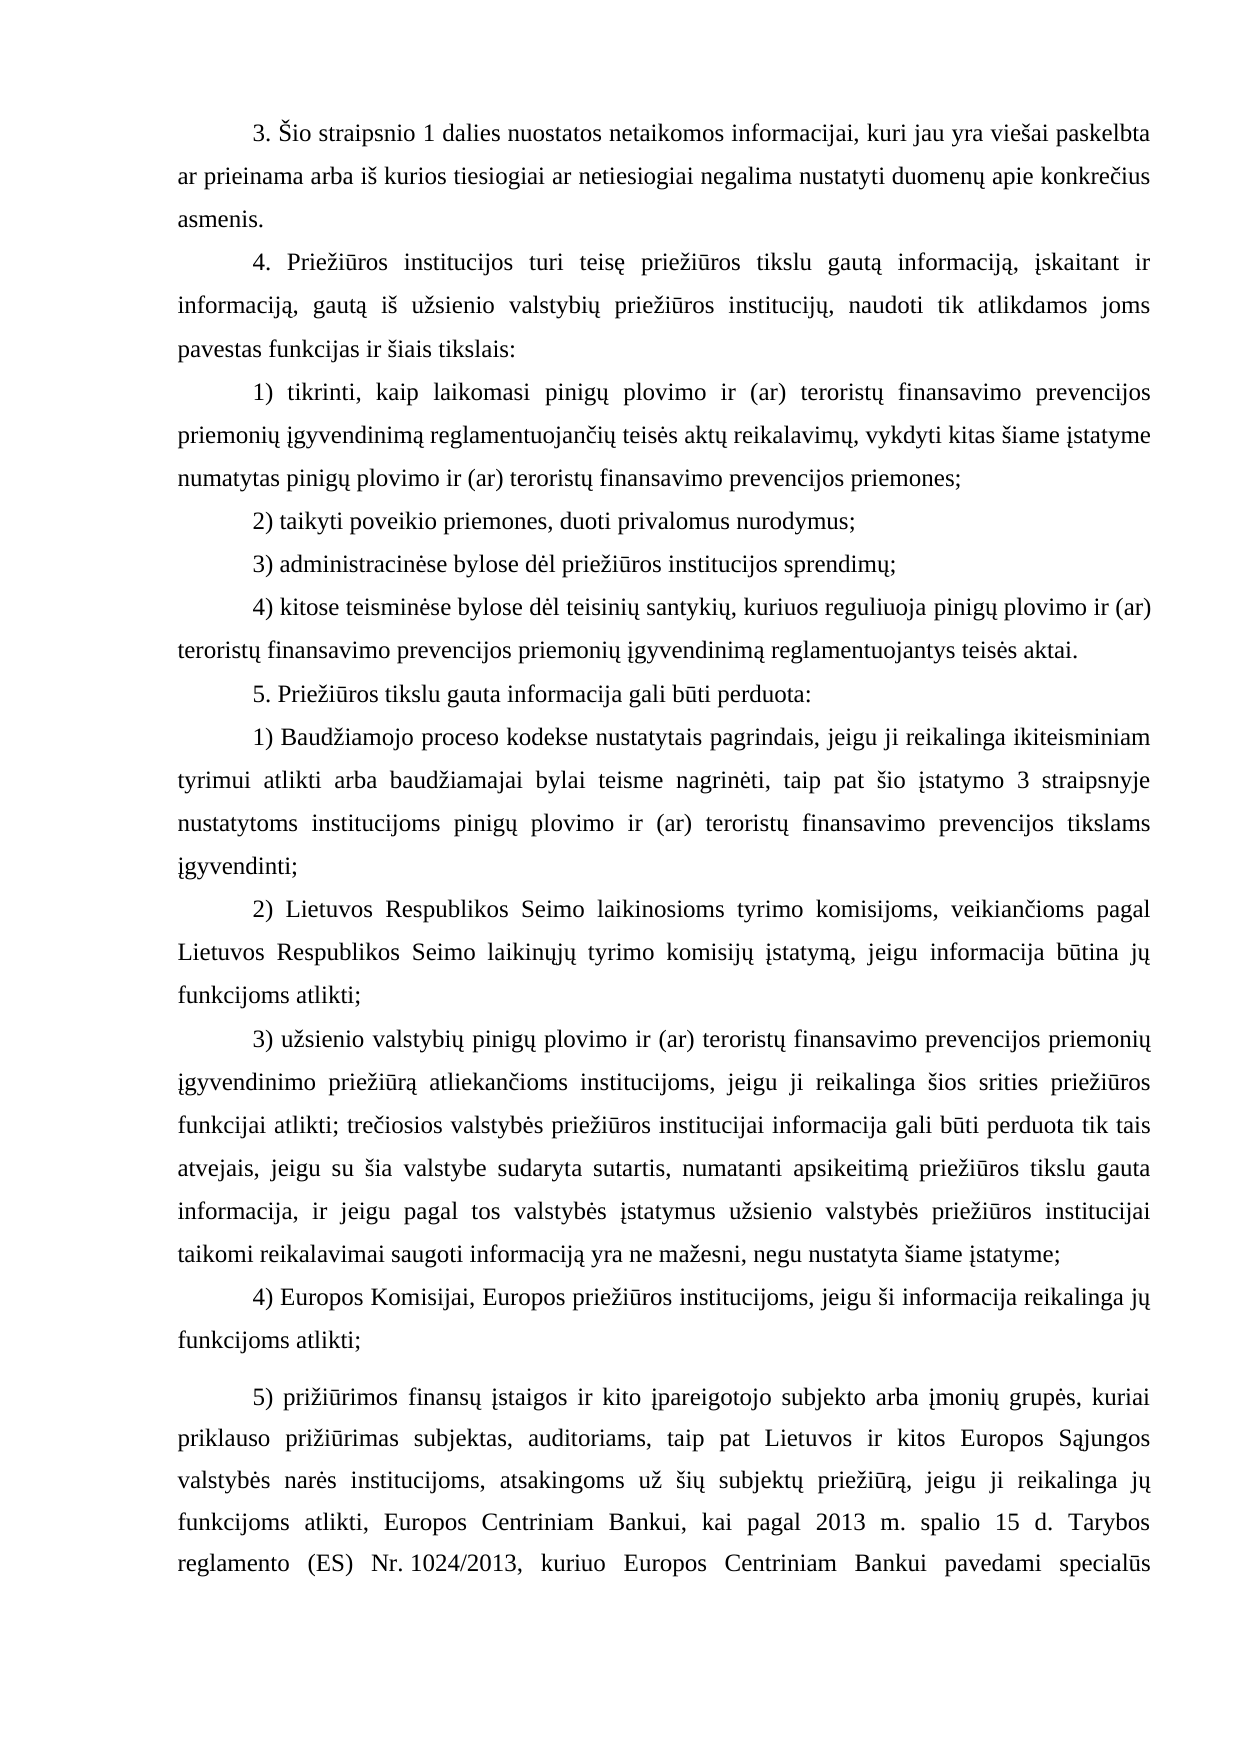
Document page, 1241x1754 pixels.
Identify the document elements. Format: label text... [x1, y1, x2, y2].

text 1) Baudžiamojo proceso kodekse nustatytais pagrindais, jeigu ji reikalinga ikiteisminiam tyrimui atlikti arba baudžiamajai bylai teisme nagrinėti, taip pat šio įstatymo 3 straipsnyje nustatytoms institucijoms pinigų plovimo ir (ar) teroristų finansavimo prevencijos tikslams įgyvendinti; [177, 722, 1152, 880]
text 3) administracinėse bylose dėl priežiūros institucijos sprendimų; [177, 549, 1152, 578]
text 4. Priežiūros institucijos turi teisę priežiūros tikslu gautą informaciją, įskaitant ir informaciją, gautą iš užsienio valstybių priežiūros institucijų, naudoti tik atlikdamos joms pavestas funkcijas ir šiais tikslais: [177, 247, 1152, 362]
text 2) Lietuvos Respublikos Seimo laikinosioms tyrimo komisijoms, veikiančioms pagal Lietuvos Respublikos Seimo laikinųjų tyrimo komisijų įstatymą, jeigu informacija būtina jų funkcijoms atlikti; [177, 894, 1152, 1009]
text 4) kitose teisminėse bylose dėl teisinių santykių, kuriuos reguliuoja pinigų plovimo ir (ar) teroristų finansavimo prevencijos priemonių įgyvendinimą reglamentuojantys teisės aktai. [177, 592, 1152, 664]
text 3) užsienio valstybių pinigų plovimo ir (ar) teroristų finansavimo prevencijos priemonių įgyvendinimo priežiūrą atliekančioms institucijoms, jeigu ji reikalinga šios srities priežiūros funkcijai atlikti; trečiosios valstybės priežiūros institucijai informacija gali būti perduota tik tais atvejais, jeigu su šia valstybe sudaryta sutartis, numatanti apsikeitimą priežiūros tikslu gauta informacija, ir jeigu pagal tos valstybės įstatymus užsienio valstybės priežiūros institucijai taikomi reikalavimai saugoti informaciją yra ne mažesni, negu nustatyta šiame įstatyme; [177, 1024, 1152, 1268]
text 3. Šio straipsnio 1 dalies nuostatos netaikomos informacijai, kuri jau yra viešai paskelbta ar prieinama arba iš kurios tiesiogiai ar netiesiogiai negalima nustatyti duomenų apie konkrečius asmenis. [177, 118, 1152, 233]
text 1) tikrinti, kaip laikomasi pinigų plovimo ir (ar) teroristų finansavimo prevencijos priemonių įgyvendinimą reglamentuojančių teisės aktų reikalavimų, vykdyti kitas šiame įstatyme numatytas pinigų plovimo ir (ar) teroristų finansavimo prevencijos priemones; [177, 377, 1152, 492]
text 5) prižiūrimos finansų įstaigos ir kito įpareigotojo subjekto arba įmonių grupės, kuriai priklauso prižiūrimas subjektas, auditoriams, taip pat Lietuvos ir kitos Europos Sąjungos valstybės narės institucijoms, atsakingoms už šių subjektų priežiūrą, jeigu ji reikalinga jų funkcijoms atlikti, Europos Centriniam Bankui, kai pagal 2013 m. spalio 15 d. Tarybos reglamento (ES) Nr. 1024/2013, kuriuo Europos Centriniam Bankui pavedami specialūs [177, 1369, 1152, 1577]
text 5. Priežiūros tikslu gauta informacija gali būti perduota: [177, 679, 1152, 707]
text 2) taikyti poveikio priemones, duoti privalomus nurodymus; [177, 506, 1152, 535]
text 4) Europos Komisijai, Europos priežiūros institucijoms, jeigu ši informacija reikalinga jų funkcijoms atlikti; [177, 1282, 1152, 1354]
